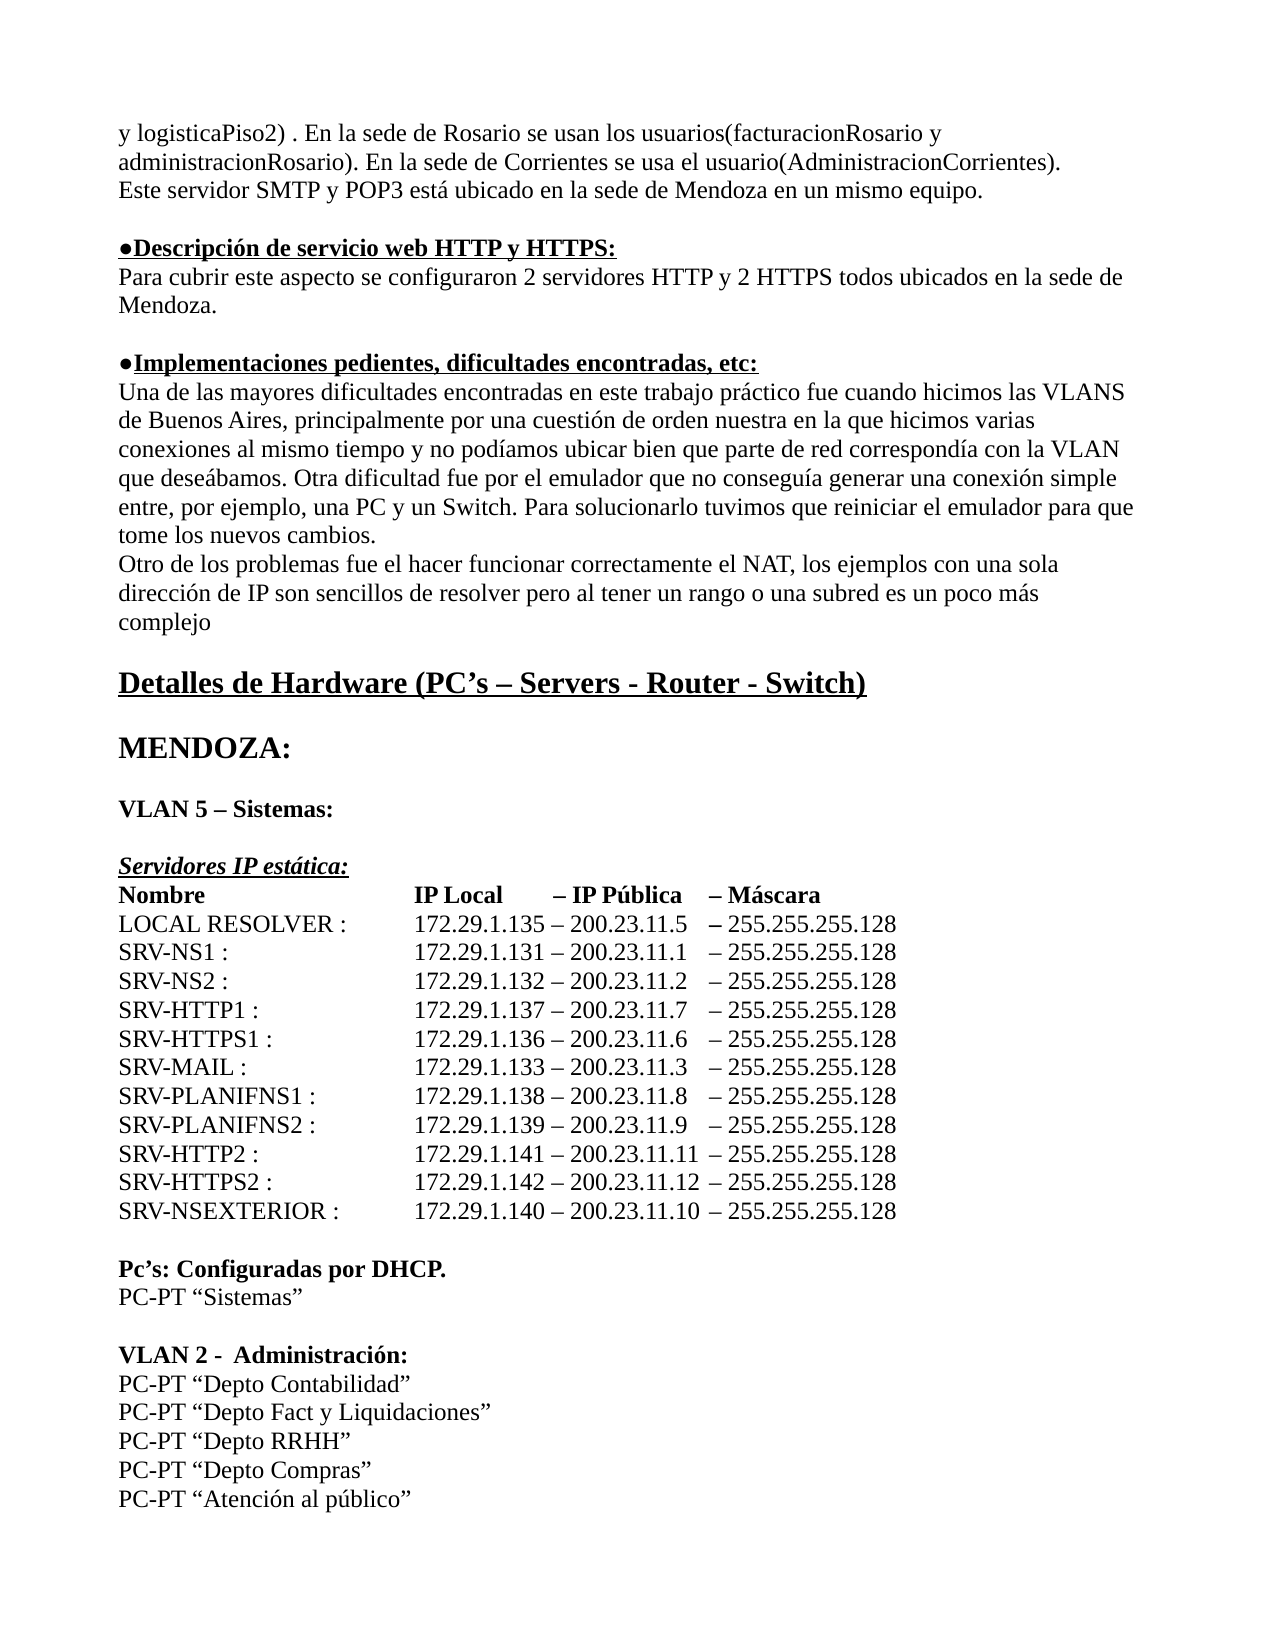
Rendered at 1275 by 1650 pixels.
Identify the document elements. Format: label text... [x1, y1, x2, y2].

text dirección de IP son sencillos de resolver pero al tener un rango o una subred es un poco más [118, 578, 1157, 607]
text Otro de los problemas fue el hacer funcionar correctamente el NAT, los ejemplos con una sola [118, 549, 1157, 578]
text SRV-NS1 : 172.29.1.131 – 200.23.11.1 – 255.255.255.128 [118, 937, 1157, 966]
text SRV-HTTPS2 : 172.29.1.142 – 200.23.11.12 – 255.255.255.128 [118, 1167, 1157, 1196]
text Servidores IP estática: [118, 851, 1157, 880]
text entre, por ejemplo, una PC y un Switch. Para solucionarlo tuvimos que reiniciar el emulador para que [118, 492, 1157, 521]
text ●Descripción de servicio web HTTP y HTTPS: [118, 233, 1157, 262]
text SRV-HTTP2 : 172.29.1.141 – 200.23.11.11 – 255.255.255.128 [118, 1139, 1157, 1167]
text Para cubrir este aspecto se configuraron 2 servidores HTTP y 2 HTTPS todos ubicados en la sede de Mendoza. [118, 262, 1157, 319]
text PC-PT “Depto Contabilidad” [118, 1369, 1157, 1397]
text SRV-NSEXTERIOR : 172.29.1.140 – 200.23.11.10 – 255.255.255.128 [118, 1196, 1157, 1225]
text complejo [118, 607, 1157, 636]
text PC-PT “Atención al público” [118, 1484, 1157, 1512]
text que deseábamos. Otra dificultad fue por el emulador que no conseguía generar una conexión simple [118, 463, 1157, 492]
text PC-PT “Depto Fact y Liquidaciones” [118, 1397, 1157, 1426]
text SRV-MAIL : 172.29.1.133 – 200.23.11.3 – 255.255.255.128 [118, 1052, 1157, 1081]
text PC-PT “Sistemas” [118, 1282, 1157, 1311]
text SRV-PLANIFNS1 : 172.29.1.138 – 200.23.11.8 – 255.255.255.128 [118, 1081, 1157, 1110]
text Nombre IP Local – IP Pública – Máscara [118, 880, 1157, 909]
text MENDOZA: [118, 729, 1157, 765]
text Este servidor SMTP y POP3 está ubicado en la sede de Mendoza en un mismo equipo. [118, 176, 1157, 204]
text LOCAL RESOLVER : 172.29.1.135 – 200.23.11.5 – 255.255.255.128 [118, 909, 1157, 937]
text ●Implementaciones pedientes, dificultades encontradas, etc: [118, 348, 1157, 377]
text SRV-HTTPS1 : 172.29.1.136 – 200.23.11.6 – 255.255.255.128 [118, 1024, 1157, 1052]
text PC-PT “Depto RRHH” [118, 1426, 1157, 1455]
text SRV-PLANIFNS2 : 172.29.1.139 – 200.23.11.9 – 255.255.255.128 [118, 1110, 1157, 1139]
text VLAN 2 - Administración: [118, 1340, 1157, 1369]
text Pc’s: Configuradas por DHCP. [118, 1254, 1157, 1282]
text Detalles de Hardware (PC’s – Servers - Router - Switch) [118, 664, 1157, 700]
text SRV-HTTP1 : 172.29.1.137 – 200.23.11.7 – 255.255.255.128 [118, 995, 1157, 1024]
text y logisticaPiso2) . En la sede de Rosario se usan los usuarios(facturacionRosario y administracionRosario). En la sede de Corrientes se usa el usuario(AdministracionCorrientes). [118, 118, 1157, 176]
text Una de las mayores dificultades encontradas en este trabajo práctico fue cuando hicimos las VLANS [118, 377, 1157, 406]
text conexiones al mismo tiempo y no podíamos ubicar bien que parte de red correspondía con la VLAN [118, 434, 1157, 463]
text SRV-NS2 : 172.29.1.132 – 200.23.11.2 – 255.255.255.128 [118, 966, 1157, 995]
text tome los nuevos cambios. [118, 521, 1157, 549]
text PC-PT “Depto Compras” [118, 1455, 1157, 1484]
text VLAN 5 – Sistemas: [118, 794, 1157, 822]
text de Buenos Aires, principalmente por una cuestión de orden nuestra en la que hicimos varias [118, 406, 1157, 434]
